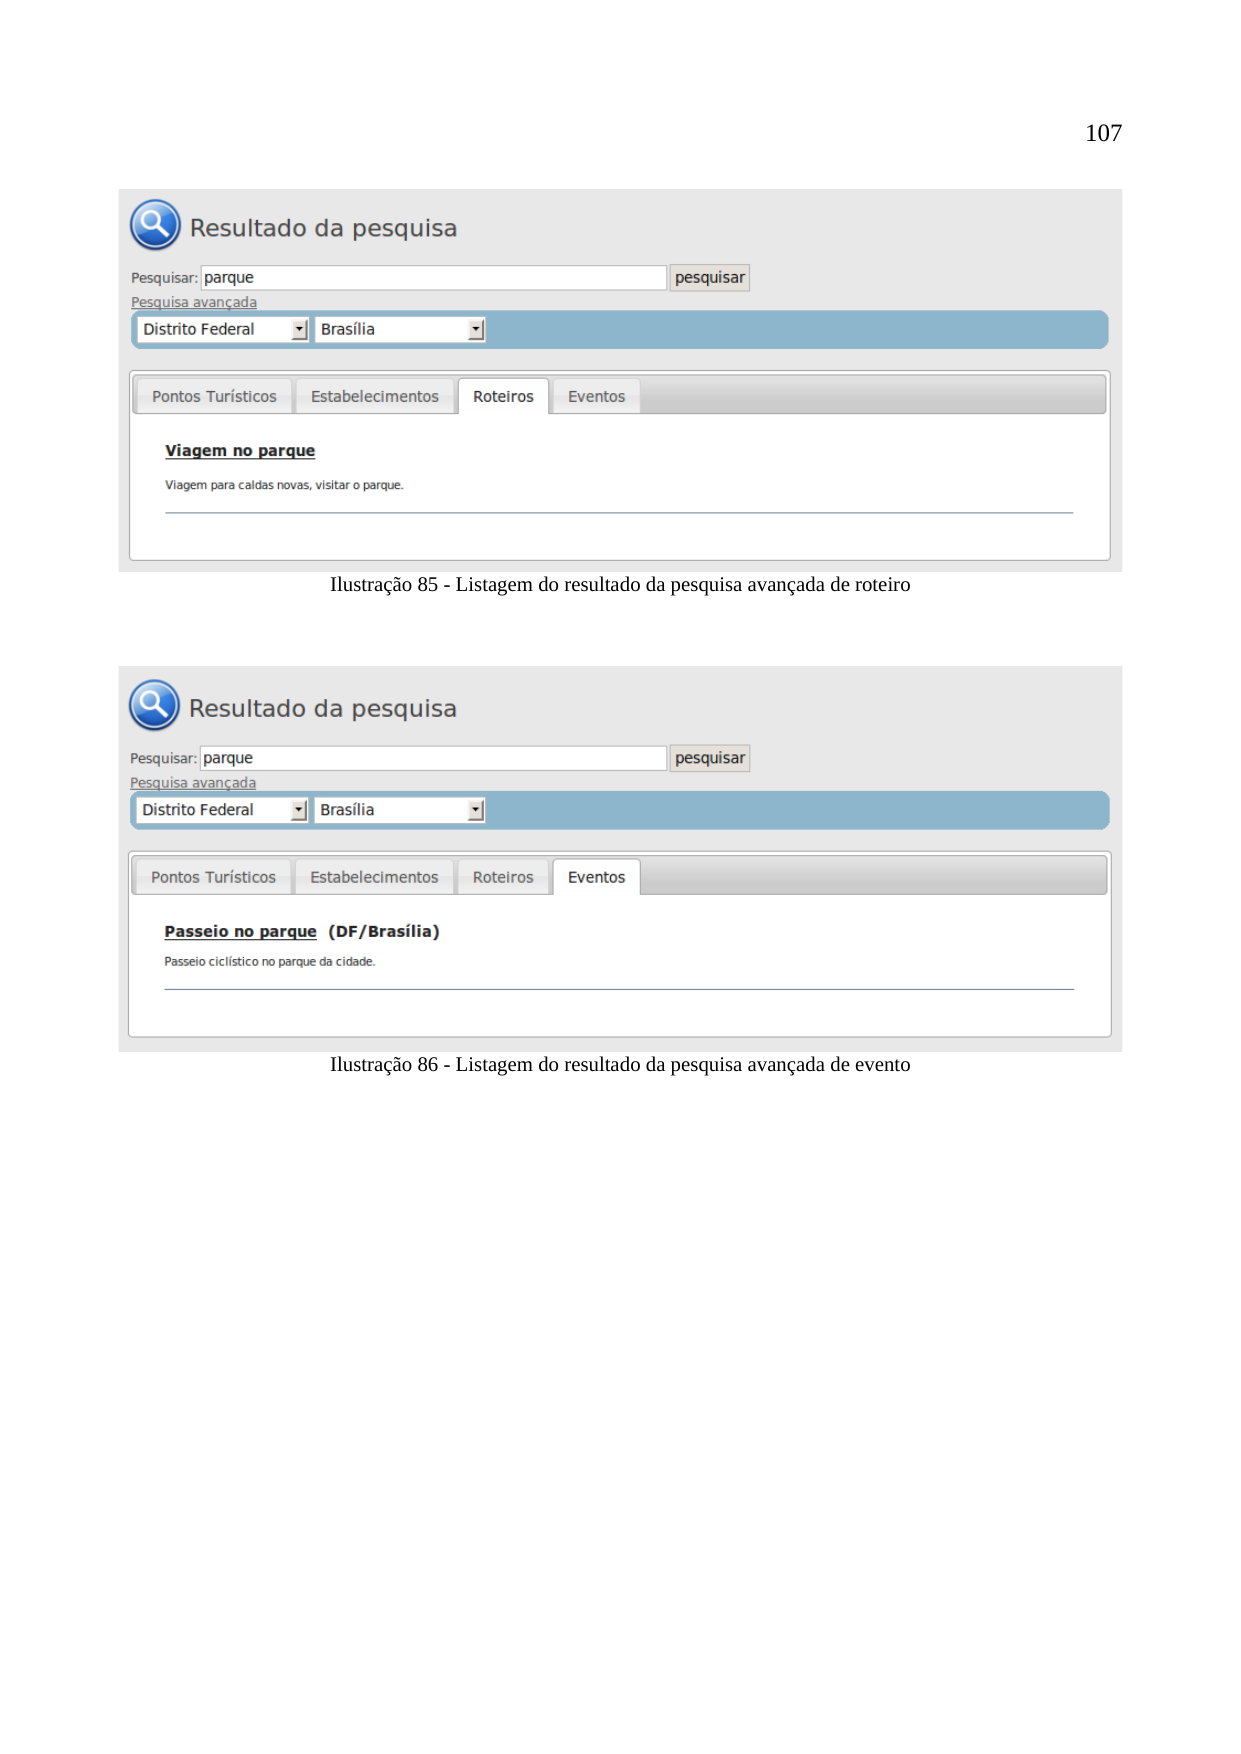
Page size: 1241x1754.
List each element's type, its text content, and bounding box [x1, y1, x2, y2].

text Ilustração 85 - Listagem do resultado da pesquisa avançada de roteiro [118, 572, 1122, 596]
text Ilustração 86 - Listagem do resultado da pesquisa avançada de evento [118, 1052, 1122, 1076]
picture [118, 666, 1123, 1052]
picture [118, 189, 1123, 572]
